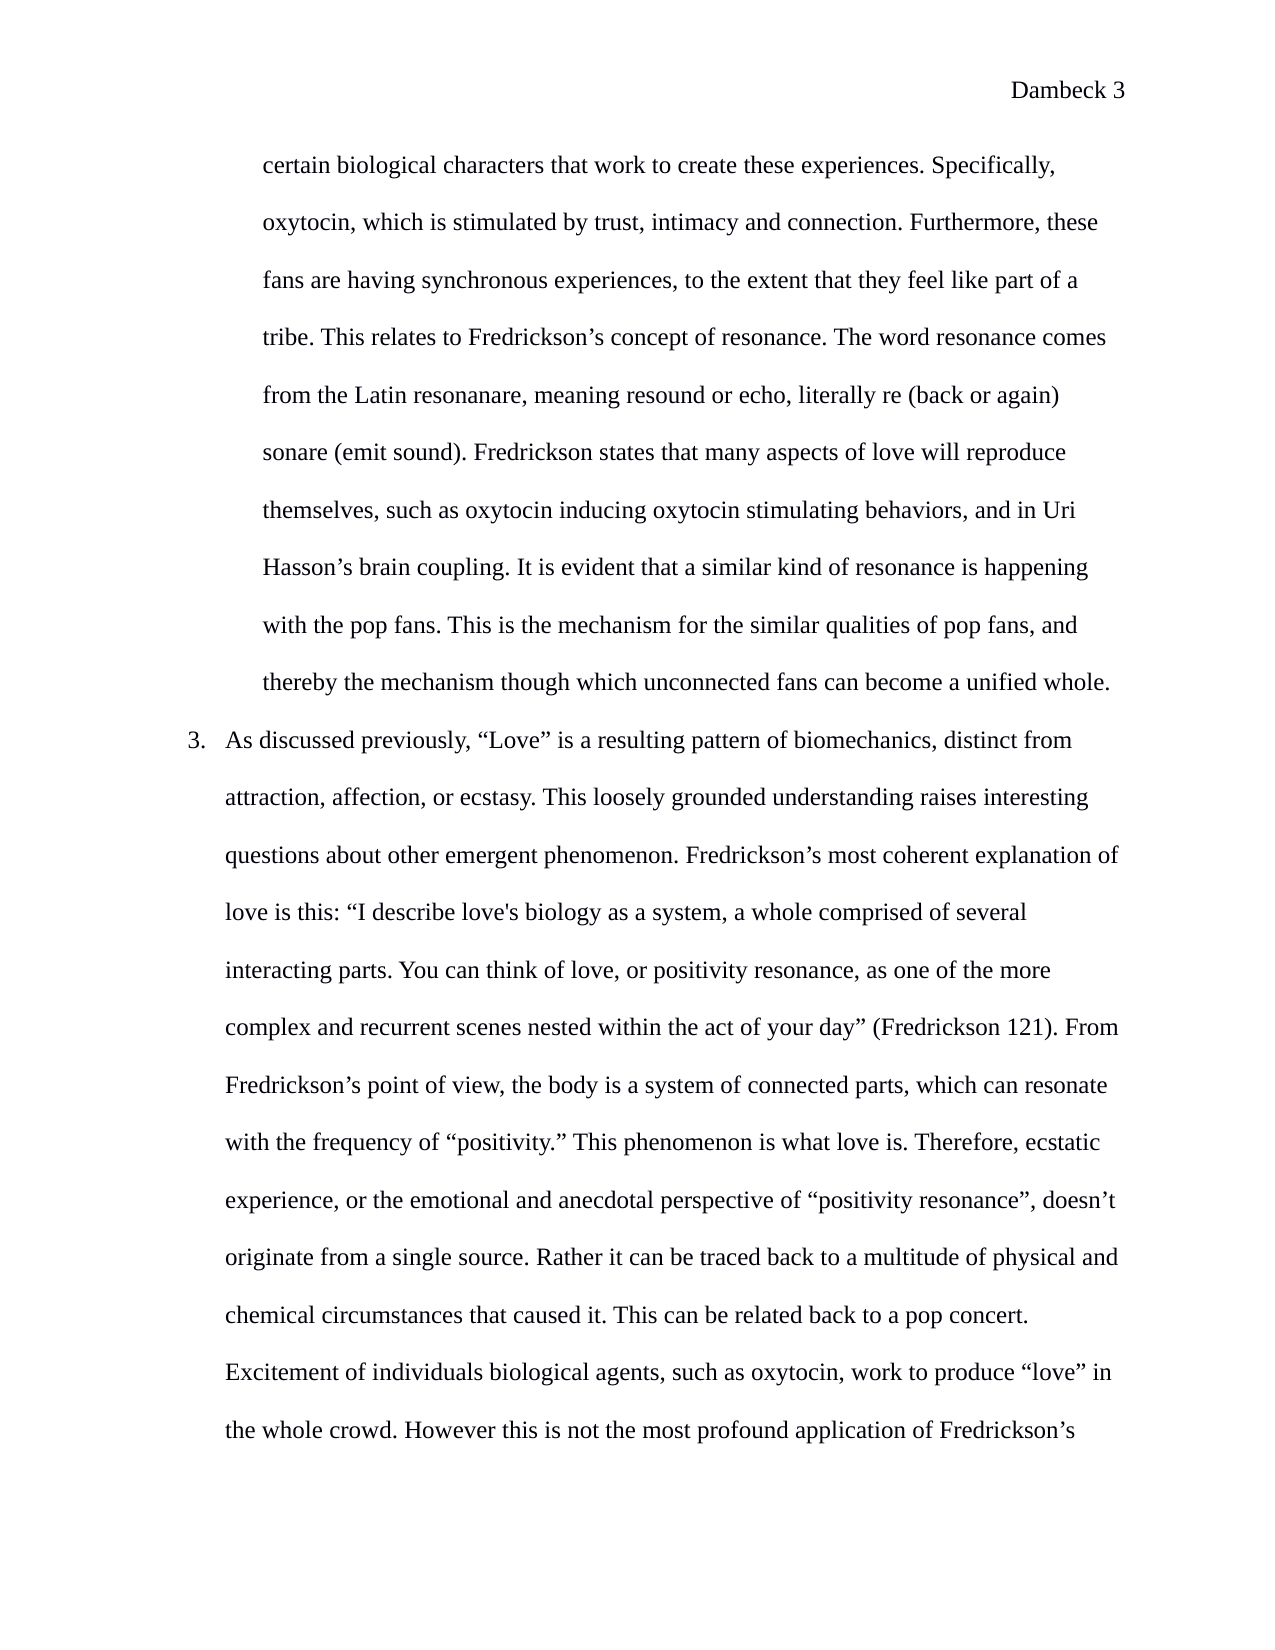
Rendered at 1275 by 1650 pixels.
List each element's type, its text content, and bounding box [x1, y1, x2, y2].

list certain biological characters that work to create these experiences. Specifically, oxytocin, which is stimulated by trust, intimacy and connection. Furthermore, these fans are having synchronous experiences, to the extent that they feel like part of a tribe. This relates to Fredrickson’s concept of resonance. The word resonance comes from the Latin resonanare, meaning resound or echo, literally re (back or again) sonare (emit sound). Fredrickson states that many aspects of love will reproduce themselves, such as oxytocin inducing oxytocin stimulating behaviors, and in Uri Hasson’s brain coupling. It is evident that a similar kind of resonance is happening with the pop fans. This is the mechanism for the similar qualities of pop fans, and thereby the mechanism though which unconnected fans can become a unified whole. [225, 150, 1125, 696]
list As discussed previously, “Love” is a resulting pattern of biomechanics, distinct from attraction, affection, or ecstasy. This loosely grounded understanding raises interesting questions about other emergent phenomenon. Fredrickson’s most coherent explanation of love is this: “I describe love's biology as a system, a whole comprised of several interacting parts. You can think of love, or positivity resonance, as one of the more complex and recurrent scenes nested within the act of your day” (Fredrickson 121). From Fredrickson’s point of view, the body is a system of connected parts, which can resonate with the frequency of “positivity.” This phenomenon is what love is. Therefore, ecstatic experience, or the emotional and anecdotal perspective of “positivity resonance”, doesn’t originate from a single source. Rather it can be traced back to a multitude of physical and chemical circumstances that caused it. This can be related back to a pop concert. Excitement of individuals biological agents, such as oxytocin, work to produce “love” in the whole crowd. However this is not the most profound application of Fredrickson’s [187, 725, 1125, 1444]
